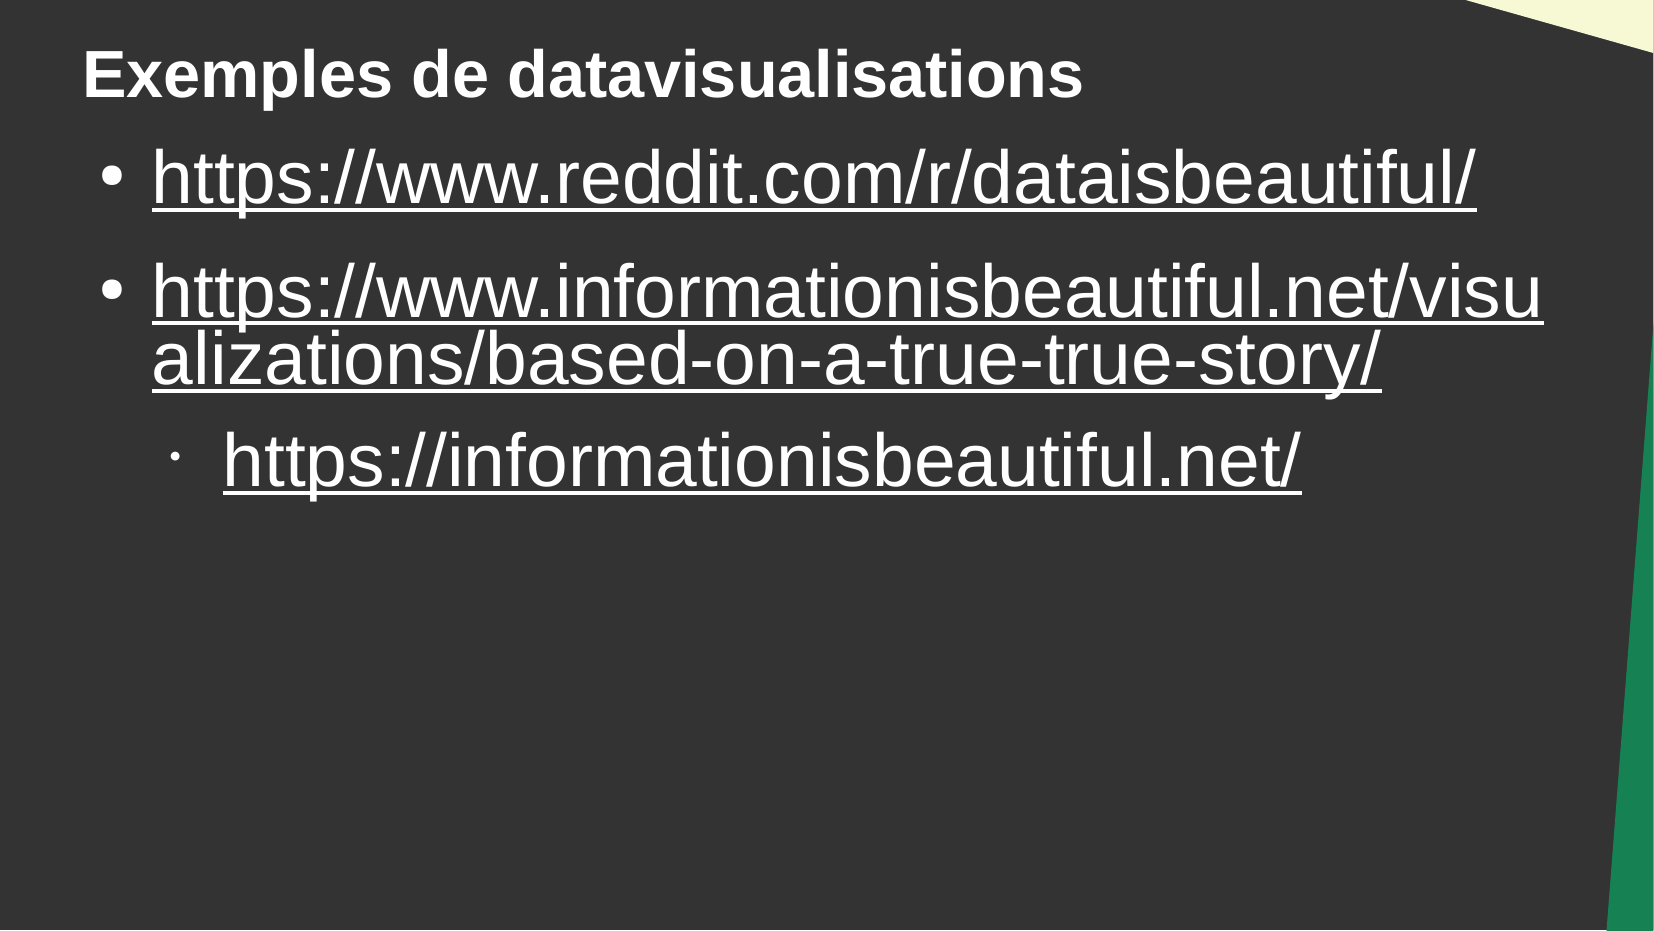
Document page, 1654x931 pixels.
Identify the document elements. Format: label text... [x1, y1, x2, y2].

text_box [1606, 316, 1654, 931]
title Exemples de datavisualisations [82, 37, 1571, 115]
text_box [1465, 0, 1654, 54]
list https://www.reddit.com/r/dataisbeautiful/ https://www.informationisbeautiful.net/visualizations/based-on-a-true-true-story/ https://informationisbeautiful.net/ [80, 135, 1560, 532]
